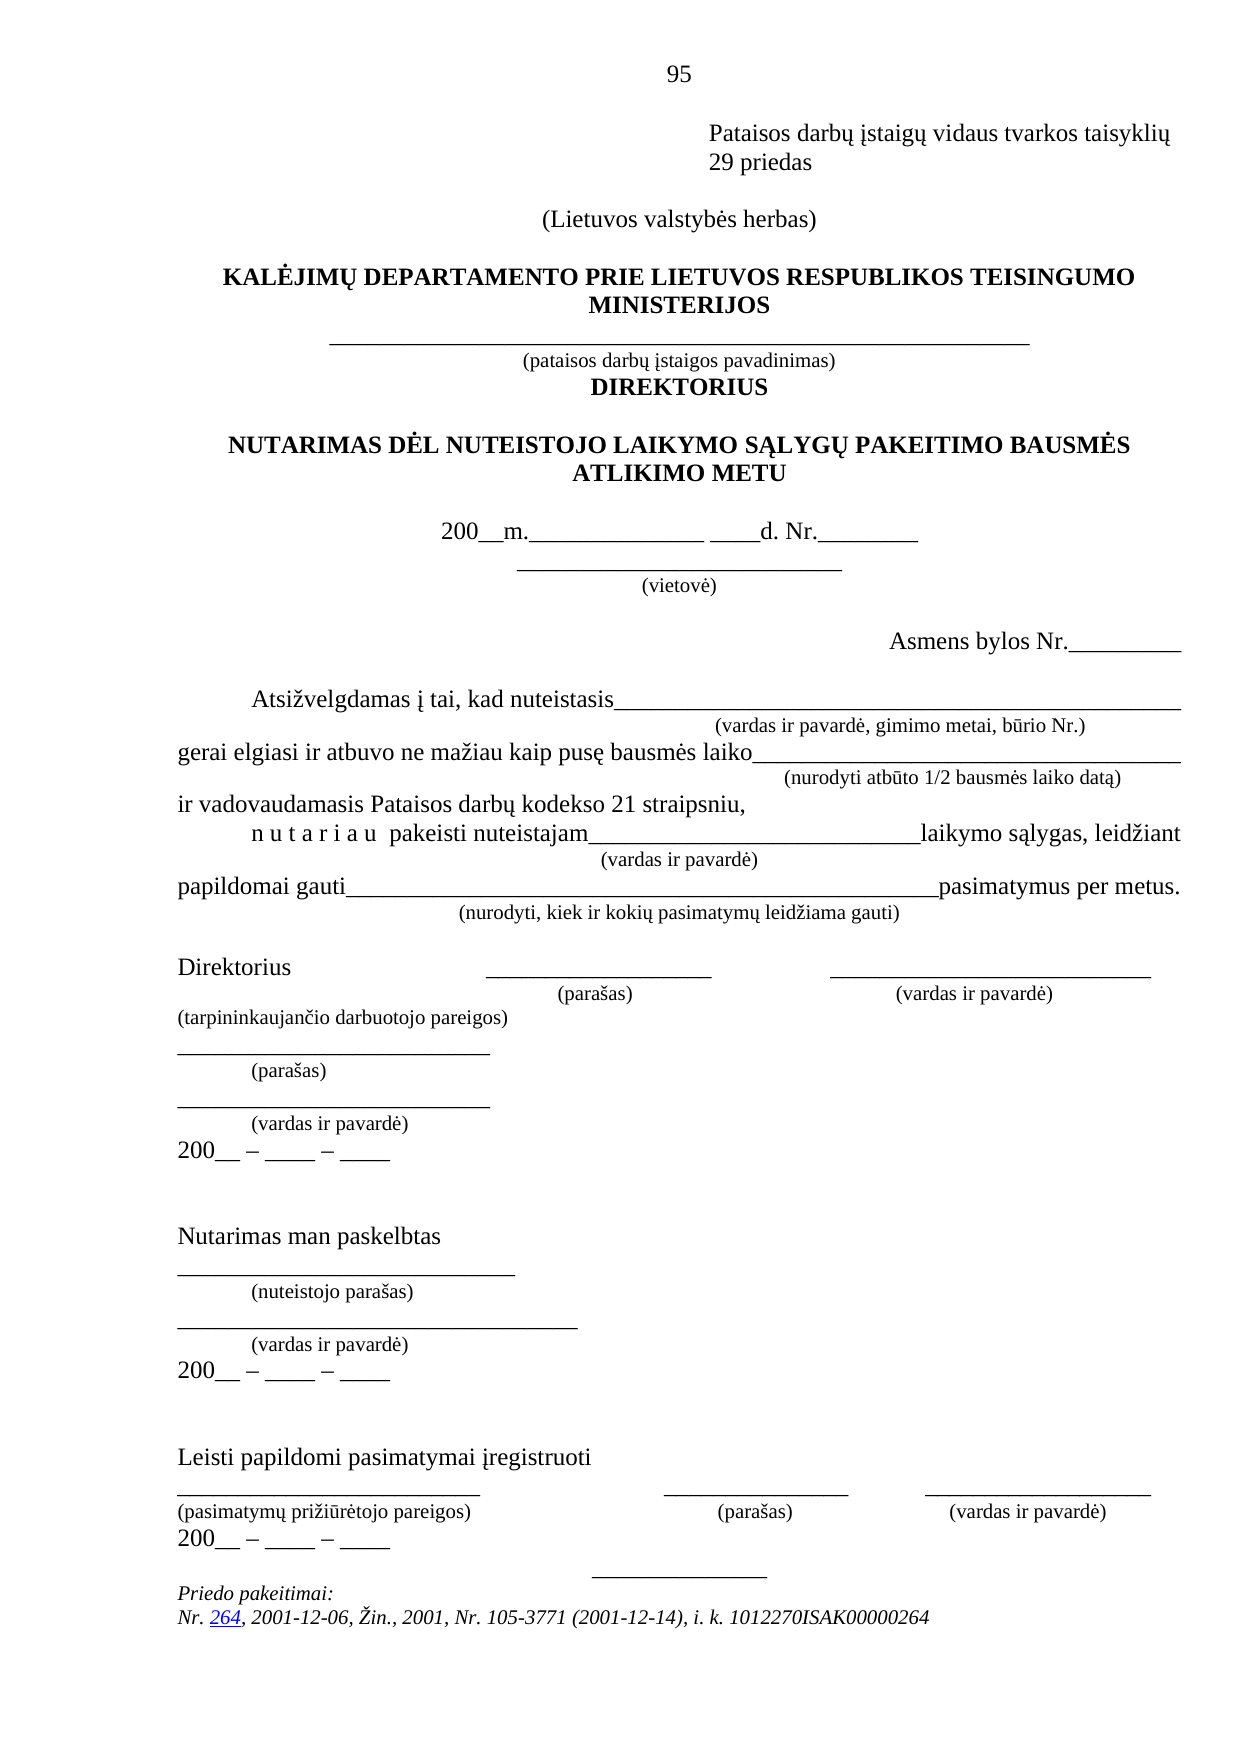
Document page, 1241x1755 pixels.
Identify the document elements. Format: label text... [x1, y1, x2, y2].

text (vardas ir pavardė, gimimo metai, būrio Nr.) [177, 712, 1181, 737]
text Leisti papildomi pasimatymai įregistruoti [177, 1442, 1181, 1471]
text Priedo pakeitimai: [177, 1581, 1181, 1605]
text KALĖJIMŲ DEPARTAMENTO PRIE LIETUVOS RESPUBLIKOS TEISINGUMO MINISTERIJOS [177, 262, 1181, 319]
text papildomai gauti pasimatymus per metus. [177, 871, 1181, 900]
text (pasimatymų prižiūrėtojo pareigos) (parašas) (vardas ir pavardė) [177, 1499, 1181, 1523]
text (Lietuvos valstybės herbas) [177, 204, 1181, 233]
text Nutarimas man paskelbtas [177, 1221, 1181, 1250]
text 200__ – ____ – ____ [177, 1135, 1181, 1164]
text DIREKTORIUS [177, 372, 1181, 401]
text (vardas ir pavardė) [177, 1332, 1181, 1356]
text ______________ [177, 1552, 1181, 1581]
text 200__m.______________ ____d. Nr.________ [177, 516, 1181, 545]
text __________________________ [177, 545, 1181, 573]
text (parašas) (vardas ir pavardė) [177, 981, 1181, 1005]
text ________________________________ [177, 1303, 1181, 1332]
text Nr. 264, 2001-12-06, Žin., 2001, Nr. 105-3771 (2001-12-14), i. k. 1012270ISAK00000264 [177, 1605, 1181, 1629]
text _________________________ [177, 1029, 1181, 1058]
text Asmens bylos Nr._________ [177, 626, 1181, 655]
text (nurodyti, kiek ir kokių pasimatymų leidžiama gauti) [177, 900, 1181, 924]
text (parašas) [177, 1058, 1181, 1082]
text Atsižvelgdamas į tai, kad nuteistasis [177, 684, 1181, 712]
text (vietovė) [177, 573, 1181, 597]
text (vardas ir pavardė) [177, 847, 1181, 871]
text NUTARIMAS DĖL NUTEISTOJO LAIKYMO SĄLYGŲ PAKEITIMO BAUSMĖS ATLIKIMO METU [177, 430, 1181, 487]
text _________________________ [177, 1082, 1181, 1111]
text 200__ – ____ – ____ [177, 1523, 1181, 1552]
text (pataisos darbų įstaigos pavadinimas) [177, 348, 1181, 372]
text nutariau pakeisti nuteistajam laikymo sąlygas, leidžiant [177, 818, 1181, 847]
text Direktorius [177, 952, 1181, 981]
text (nuteistojo parašas) [177, 1279, 1181, 1303]
text ________________________________________________________ [177, 319, 1181, 348]
text 200__ – ____ – ____ [177, 1356, 1181, 1384]
text Pataisos darbų įstaigų vidaus tvarkos taisyklių [709, 118, 1181, 147]
text (tarpininkaujančio darbuotojo pareigos) [177, 1005, 1181, 1029]
text ___________________________ [177, 1250, 1181, 1279]
text gerai elgiasi ir atbuvo ne mažiau kaip pusę bausmės laiko [177, 737, 1181, 765]
text (vardas ir pavardė) [177, 1111, 1181, 1135]
text 29 priedas [177, 147, 1181, 176]
text ir vadovaudamasis Pataisos darbų kodekso 21 straipsniu, [177, 789, 1181, 818]
text (nurodyti atbūto 1/2 bausmės laiko datą) [177, 765, 1181, 789]
